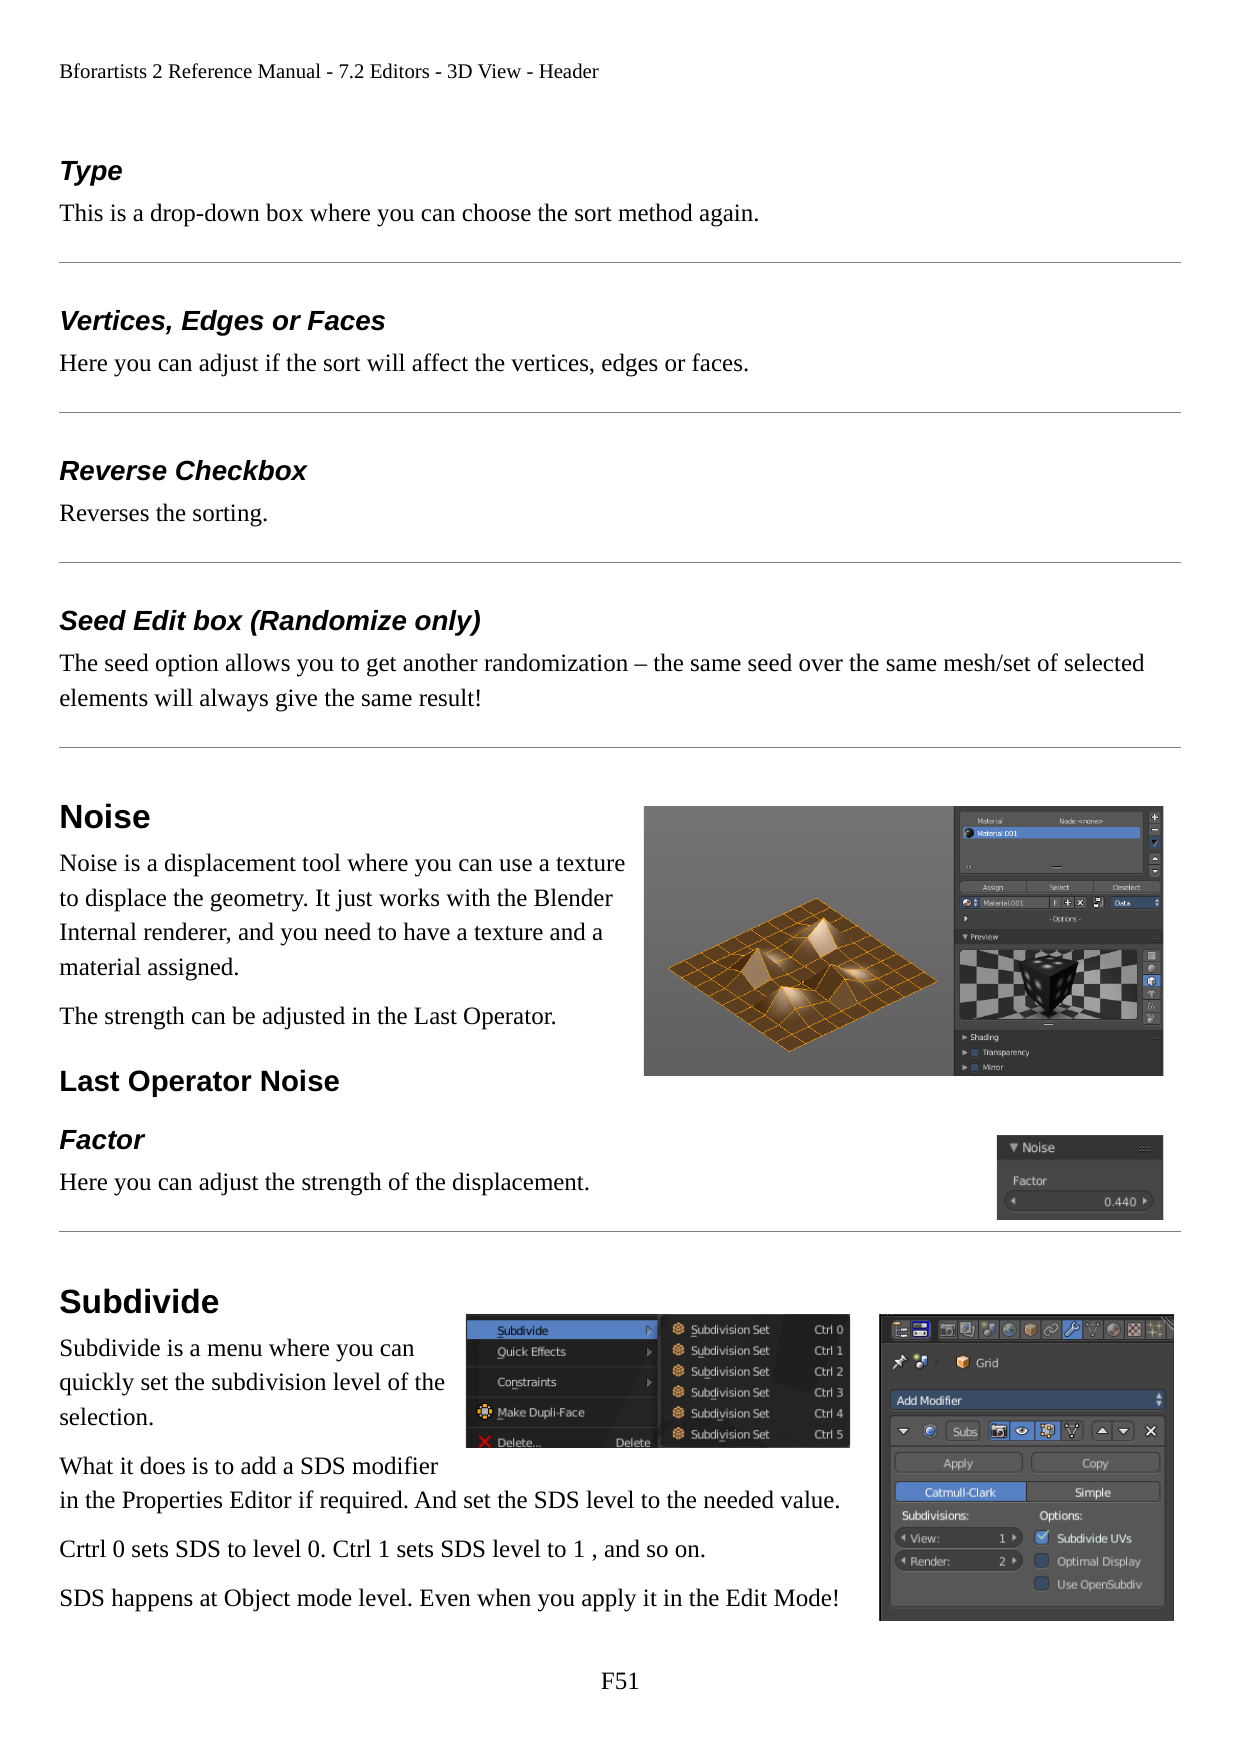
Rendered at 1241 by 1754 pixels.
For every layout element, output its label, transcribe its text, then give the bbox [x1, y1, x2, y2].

text Noise is a displacement tool where you can use a texture to displace the geometry. It just works with the Blender Internal renderer, and you need to have a texture and a material assigned. [59, 848, 643, 980]
subtitle Type [59, 154, 1181, 186]
subtitle Subdivide [59, 1282, 1181, 1320]
subtitle Reverse Checkbox [59, 454, 1181, 486]
subtitle Last Operator Noise [59, 1064, 1181, 1098]
picture [465, 1314, 851, 1448]
text Here you can adjust the strength of the displacement. [59, 1167, 996, 1196]
picture [879, 1314, 1174, 1621]
text The seed option allows you to get another randomization – the same seed over the same mesh/set of selected elements will always give the same result! [59, 648, 1181, 712]
picture [996, 1135, 1164, 1220]
text Here you can adjust if the sort will affect the vertices, edges or faces. [59, 348, 1181, 377]
subtitle Factor [59, 1123, 1181, 1155]
text Reverses the sorting. [59, 498, 1181, 527]
picture [643, 806, 1164, 1076]
text What it does is to add a SDS modifier in the Properties Editor if required. And set the SDS level to the needed value. [59, 1451, 879, 1514]
text [851, 1333, 879, 1430]
text The strength can be adjusted in the Last Operator. [59, 1001, 643, 1029]
text This is a drop-down box where you can choose the sort method again. [59, 198, 1181, 227]
text SDS happens at Object mode level. Even when you apply it in the Edit Mode! [59, 1583, 879, 1612]
text Crtrl 0 sets SDS to level 0. Ctrl 1 sets SDS level to 1 , and so on. [59, 1534, 879, 1563]
subtitle Seed Edit box (Randomize only) [59, 604, 1181, 636]
text Subdivide is a menu where you can quickly set the subdivision level of the selection. [59, 1333, 465, 1430]
subtitle Noise [59, 797, 1181, 836]
subtitle Vertices, Edges or Faces [59, 304, 1181, 336]
